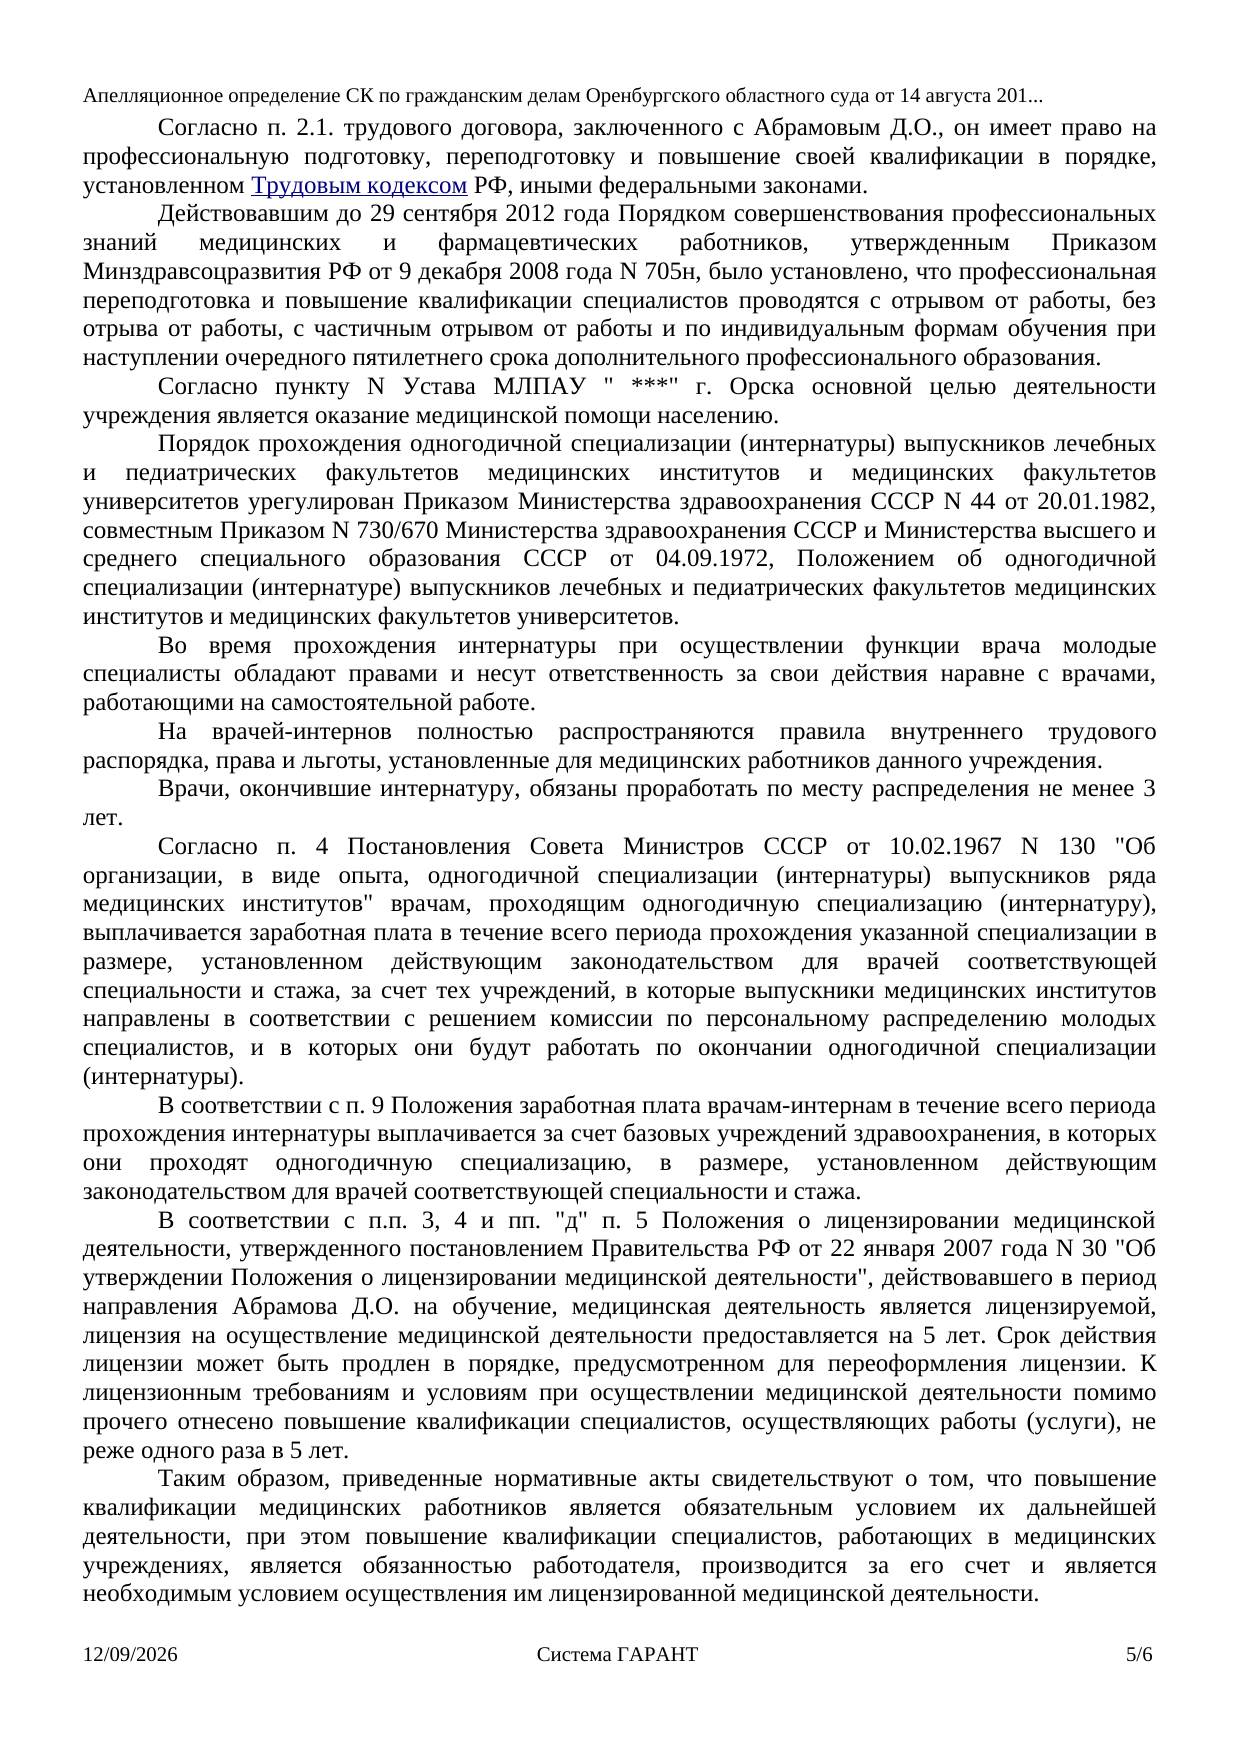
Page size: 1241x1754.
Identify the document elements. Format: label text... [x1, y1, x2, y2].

text Порядок прохождения одногодичной специализации (интернатуры) выпускников лечебных и педиатрических факультетов медицинских институтов и медицинских факультетов университетов урегулирован Приказом Министерства здравоохранения СССР N 44 от 20.01.1982, совместным Приказом N 730/670 Министерства здравоохранения СССР и Министерства высшего и среднего специального образования СССР от 04.09.1972, Положением об одногодичной специализации (интернатуре) выпускников лечебных и педиатрических факультетов медицинских институтов и медицинских факультетов университетов. [83, 428, 1157, 630]
text Согласно п. 2.1. трудового договора, заключенного с Абрамовым Д.О., он имеет право на профессиональную подготовку, переподготовку и повышение своей квалификации в порядке, установленном Трудовым кодексом РФ, иными федеральными законами. [83, 112, 1157, 198]
text Действовавшим до 29 сентября 2012 года Порядком совершенствования профессиональных знаний медицинских и фармацевтических работников, утвержденным Приказом Минздравсоцразвития РФ от 9 декабря 2008 года N 705н, было установлено, что профессиональная переподготовка и повышение квалификации специалистов проводятся с отрывом от работы, без отрыва от работы, с частичным отрывом от работы и по индивидуальным формам обучения при наступлении очередного пятилетнего срока дополнительного профессионального образования. [83, 198, 1157, 371]
text Согласно пункту N Устава МЛПАУ " ***" г. Орска основной целью деятельности учреждения является оказание медицинской помощи населению. [83, 371, 1157, 428]
text В соответствии с п. 9 Положения заработная плата врачам-интернам в течение всего периода прохождения интернатуры выплачивается за счет базовых учреждений здравоохранения, в которых они проходят одногодичную специализацию, в размере, установленном действующим законодательством для врачей соответствующей специальности и стажа. [83, 1090, 1157, 1205]
text На врачей-интернов полностью распространяются правила внутреннего трудового распорядка, права и льготы, установленные для медицинских работников данного учреждения. [83, 716, 1157, 773]
text В соответствии с п.п. 3, 4 и пп. "д" п. 5 Положения о лицензировании медицинской деятельности, утвержденного постановлением Правительства РФ от 22 января 2007 года N 30 "Об утверждении Положения о лицензировании медицинской деятельности", действовавшего в период направления Абрамова Д.О. на обучение, медицинская деятельность является лицензируемой, лицензия на осуществление медицинской деятельности предоставляется на 5 лет. Срок действия лицензии может быть продлен в порядке, предусмотренном для переоформления лицензии. К лицензионным требованиям и условиям при осуществлении медицинской деятельности помимо прочего отнесено повышение квалификации специалистов, осуществляющих работы (услуги), не реже одного раза в 5 лет. [83, 1205, 1157, 1463]
text Таким образом, приведенные нормативные акты свидетельствуют о том, что повышение квалификации медицинских работников является обязательным условием их дальнейшей деятельности, при этом повышение квалификации специалистов, работающих в медицинских учреждениях, является обязанностью работодателя, производится за его счет и является необходимым условием осуществления им лицензированной медицинской деятельности. [83, 1463, 1157, 1607]
text Врачи, окончившие интернатуру, обязаны проработать по месту распределения не менее 3 лет. [83, 773, 1157, 831]
text Согласно п. 4 Постановления Совета Министров СССР от 10.02.1967 N 130 "Об организации, в виде опыта, одногодичной специализации (интернатуры) выпускников ряда медицинских институтов" врачам, проходящим одногодичную специализацию (интернатуру), выплачивается заработная плата в течение всего периода прохождения указанной специализации в размере, установленном действующим законодательством для врачей соответствующей специальности и стажа, за счет тех учреждений, в которые выпускники медицинских институтов направлены в соответствии с решением комиссии по персональному распределению молодых специалистов, и в которых они будут работать по окончании одногодичной специализации (интернатуры). [83, 831, 1157, 1090]
text Во время прохождения интернатуры при осуществлении функции врача молодые специалисты обладают правами и несут ответственность за свои действия наравне с врачами, работающими на самостоятельной работе. [83, 630, 1157, 716]
